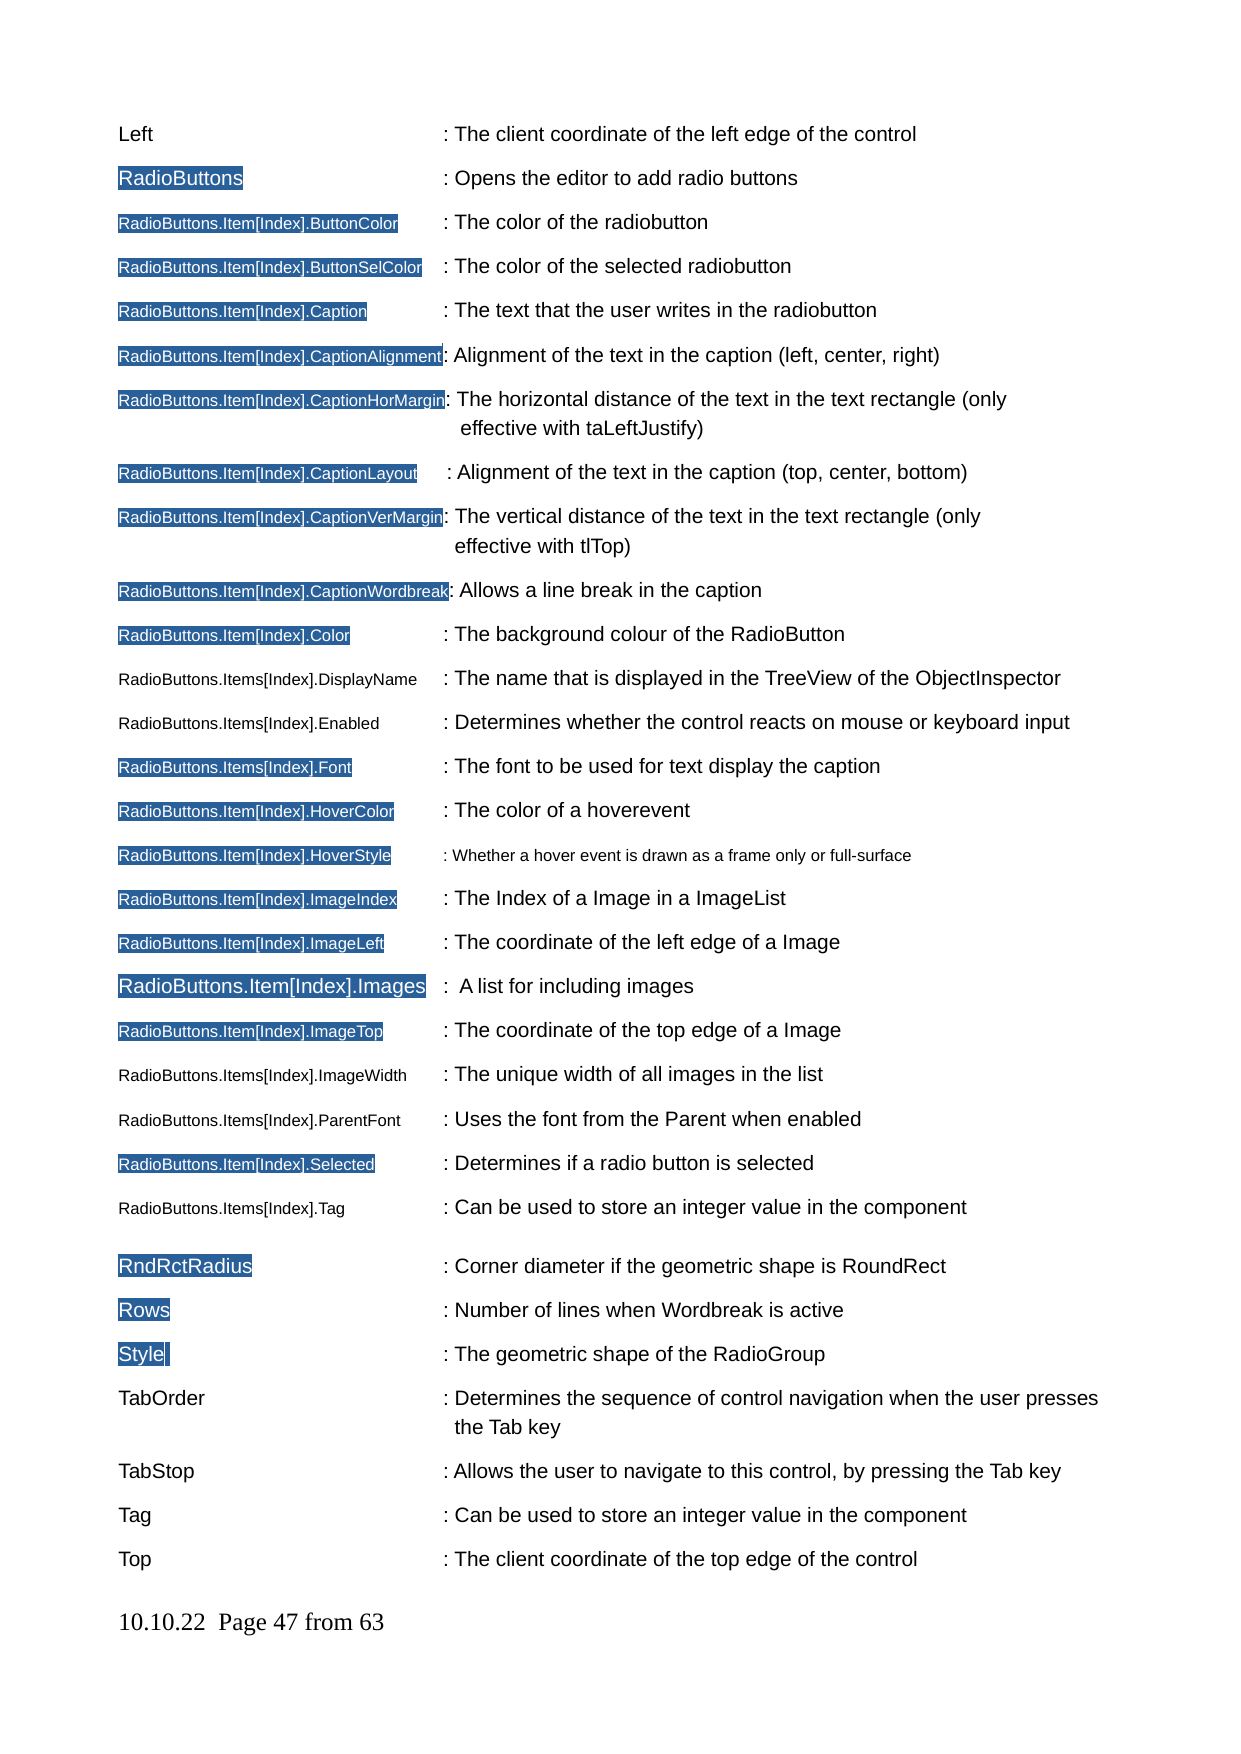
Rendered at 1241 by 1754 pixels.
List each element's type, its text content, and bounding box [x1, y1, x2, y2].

text RadioButtons.Item[Index].CaptionWordbreak: Allows a line break in the caption [118, 574, 1122, 603]
text Style : The geometric shape of the RadioGroup [118, 1338, 1122, 1367]
text RadioButtons.Items[Index].ImageWidth : The unique width of all images in the list [118, 1058, 1122, 1088]
text RadioButtons.Item[Index].ImageTop : The coordinate of the top edge of a Image [118, 1014, 1122, 1044]
text RadioButtons : Opens the editor to add radio buttons [118, 162, 1122, 192]
text Rows : Number of lines when Wordbreak is active [118, 1293, 1122, 1323]
text RadioButtons.Items[Index].Tag : Can be used to store an integer value in the component [118, 1191, 1122, 1220]
text RadioButtons.Item[Index].Caption : The text that the user writes in the radiobutton [118, 294, 1122, 324]
text RadioButtons.Item[Index].CaptionLayout : Alignment of the text in the caption (top, center, bottom) [118, 456, 1122, 486]
text TabStop : Allows the user to navigate to this control, by pressing the Tab key [118, 1455, 1122, 1485]
text RadioButtons.Items[Index].Font : The font to be used for text display the caption [118, 750, 1122, 779]
text RadioButtons.Item[Index].Selected : Determines if a radio button is selected [118, 1146, 1122, 1176]
text RadioButtons.Item[Index].CaptionVerMargin: The vertical distance of the text in the text rectangle (only effective with tlTop) [118, 500, 1122, 559]
text RadioButtons.Items[Index].Enabled : Determines whether the control reacts on mouse or keyboard input [118, 706, 1122, 735]
text RadioButtons.Item[Index].CaptionAlignment : Alignment of the text in the caption (left, center, right) [118, 338, 1122, 368]
text Top : The client coordinate of the top edge of the control [118, 1543, 1122, 1573]
text Tag : Can be used to store an integer value in the component [118, 1499, 1122, 1529]
text RadioButtons.Item[Index].HoverStyle : Whether a hover event is drawn as a frame only or full-surface [118, 838, 1122, 867]
text Left : The client coordinate of the left edge of the control [118, 118, 1122, 148]
text RadioButtons.Item[Index].ButtonSelColor : The color of the selected radiobutton [118, 250, 1122, 280]
text RadioButtons.Item[Index].CaptionHorMargin: The horizontal distance of the text in the text rectangle (only effective with taLeftJustify) [118, 382, 1122, 441]
text RadioButtons.Item[Index].ButtonColor : The color of the radiobutton [118, 206, 1122, 236]
text TabOrder : Determines the sequence of control navigation when the user presses the Tab key [118, 1382, 1122, 1441]
text RadioButtons.Items[Index].ParentFont : Uses the font from the Parent when enabled [118, 1102, 1122, 1132]
text RadioButtons.Item[Index].ImageLeft : The coordinate of the left edge of a Image [118, 926, 1122, 956]
text RadioButtons.Item[Index].ImageIndex : The Index of a Image in a ImageList [118, 882, 1122, 912]
text RndRctRadius : Corner diameter if the geometric shape is RoundRect [118, 1249, 1122, 1279]
text RadioButtons.Items[Index].DisplayName : The name that is displayed in the TreeView of the ObjectInspector [118, 662, 1122, 691]
text RadioButtons.Item[Index].Images : A list for including images [118, 970, 1122, 1000]
text RadioButtons.Item[Index].HoverColor : The color of a hoverevent [118, 794, 1122, 823]
text RadioButtons.Item[Index].Color : The background colour of the RadioButton [118, 618, 1122, 647]
